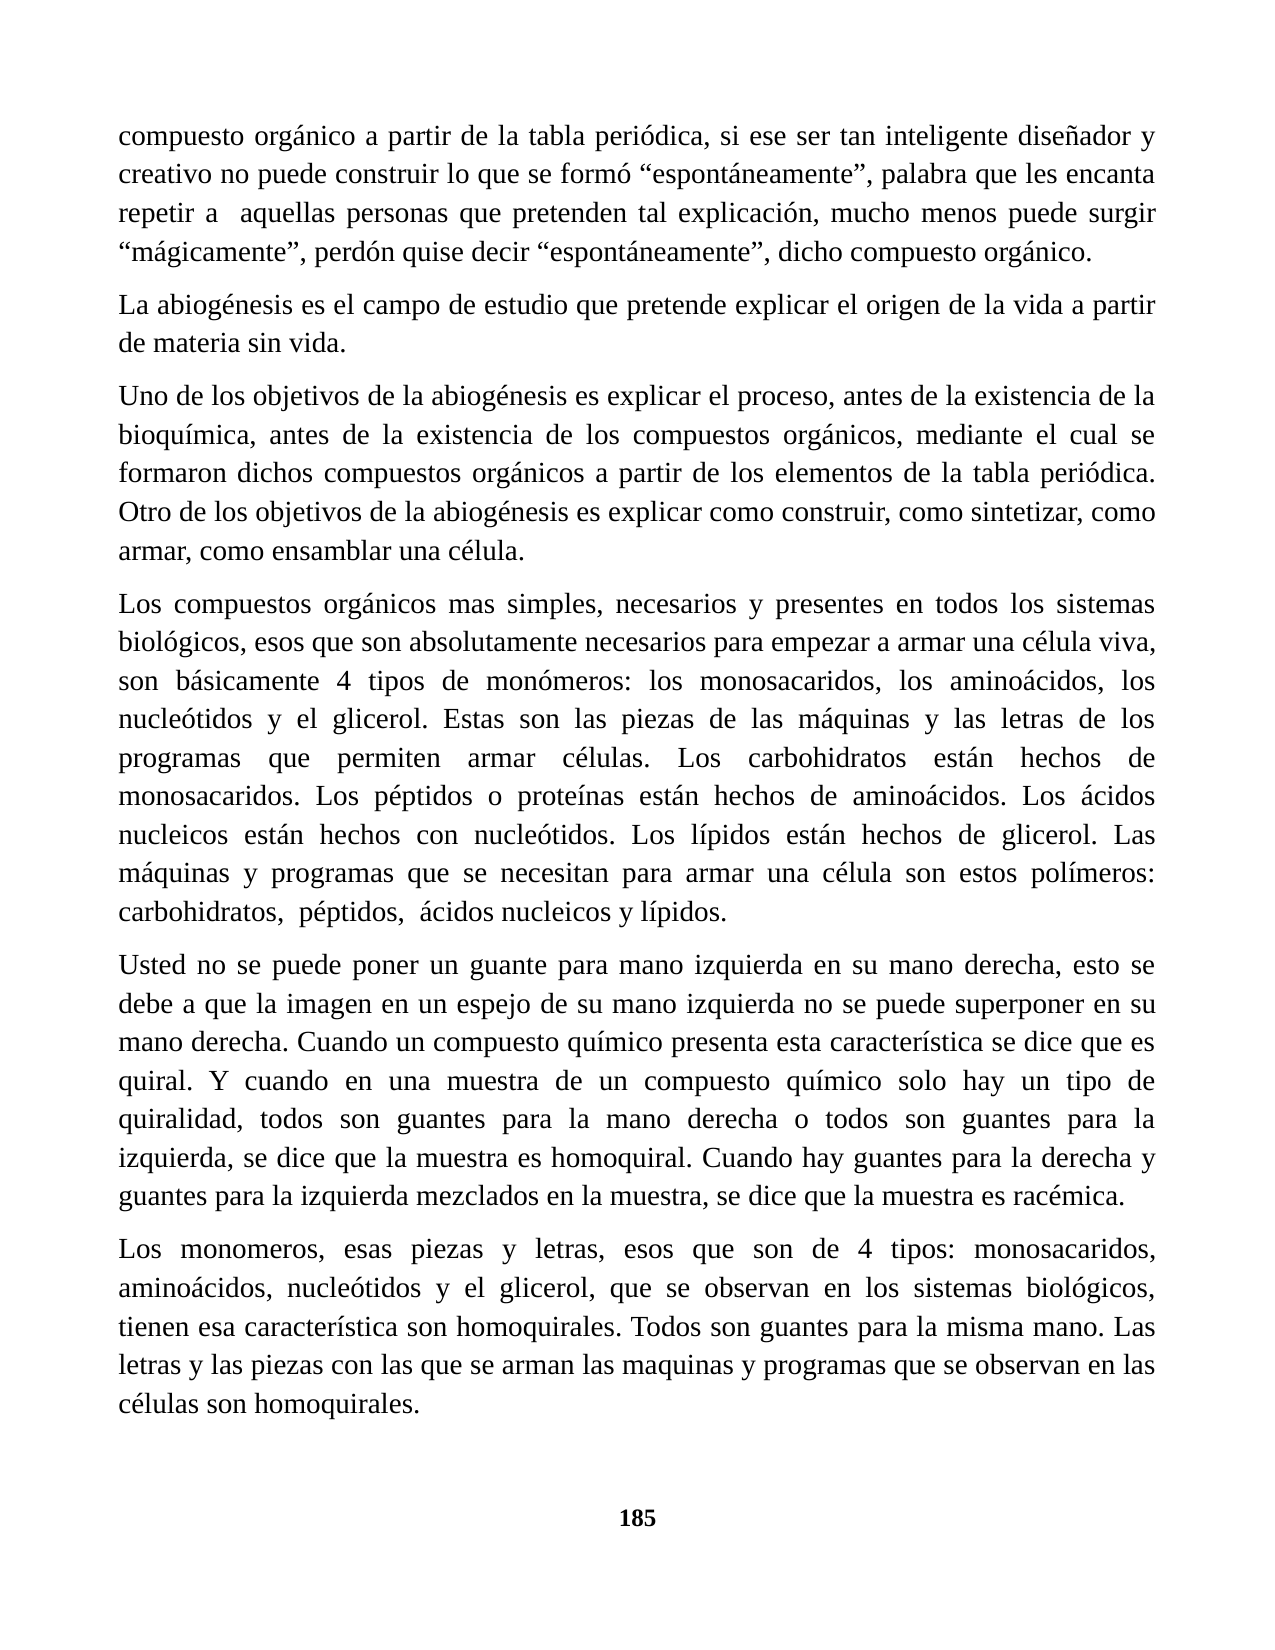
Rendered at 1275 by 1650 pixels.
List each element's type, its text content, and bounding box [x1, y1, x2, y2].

text Usted no se puede poner un guante para mano izquierda en su mano derecha, esto se debe a que la imagen en un espejo de su mano izquierda no se puede superponer en su mano derecha. Cuando un compuesto químico presenta esta característica se dice que es quiral. Y cuando en una muestra de un compuesto químico solo hay un tipo de quiralidad, todos son guantes para la mano derecha o todos son guantes para la izquierda, se dice que la muestra es homoquiral. Cuando hay guantes para la derecha y guantes para la izquierda mezclados en la muestra, se dice que la muestra es racémica. [118, 947, 1157, 1212]
text Los compuestos orgánicos mas simples, necesarios y presentes en todos los sistemas biológicos, esos que son absolutamente necesarios para empezar a armar una célula viva, son básicamente 4 tipos de monómeros: los monosacaridos, los aminoácidos, los nucleótidos y el glicerol. Estas son las piezas de las máquinas y las letras de los programas que permiten armar células. Los carbohidratos están hechos de monosacaridos. Los péptidos o proteínas están hechos de aminoácidos. Los ácidos nucleicos están hechos con nucleótidos. Los lípidos están hechos de glicerol. Las máquinas y programas que se necesitan para armar una célula son estos polímeros: carbohidratos, péptidos, ácidos nucleicos y lípidos. [118, 586, 1157, 928]
text La abiogénesis es el campo de estudio que pretende explicar el origen de la vida a partir de materia sin vida. [118, 287, 1157, 359]
text compuesto orgánico a partir de la tabla periódica, si ese ser tan inteligente diseñador y creativo no puede construir lo que se formó “espontáneamente”, palabra que les encanta repetir a aquellas personas que pretenden tal explicación, mucho menos puede surgir “mágicamente”, perdón quise decir “espontáneamente”, dicho compuesto orgánico. [118, 118, 1157, 267]
text Uno de los objetivos de la abiogénesis es explicar el proceso, antes de la existencia de la bioquímica, antes de la existencia de los compuestos orgánicos, mediante el cual se formaron dichos compuestos orgánicos a partir de los elementos de la tabla periódica. Otro de los objetivos de la abiogénesis es explicar como construir, como sintetizar, como armar, como ensamblar una célula. [118, 378, 1157, 566]
text Los monomeros, esas piezas y letras, esos que son de 4 tipos: monosacaridos, aminoácidos, nucleótidos y el glicerol, que se observan en los sistemas biológicos, tienen esa característica son homoquirales. Todos son guantes para la misma mano. Las letras y las piezas con las que se arman las maquinas y programas que se observan en las células son homoquirales. [118, 1232, 1157, 1419]
